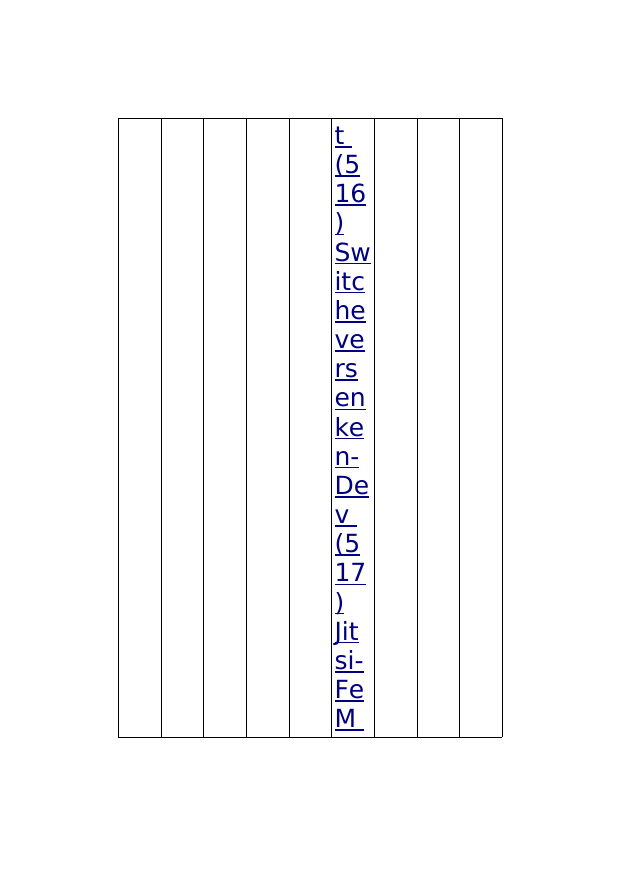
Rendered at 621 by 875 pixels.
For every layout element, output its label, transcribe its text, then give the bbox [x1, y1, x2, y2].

table_cell [418, 119, 459, 737]
table_cell [290, 119, 331, 737]
table_cell [460, 119, 502, 737]
table_cell [162, 119, 203, 737]
table_cell [247, 119, 289, 737]
table_cell t (516) Switcheversenken-Dev (517) Jitsi-FeM [332, 119, 374, 737]
table_cell [204, 119, 246, 737]
table_cell [119, 119, 161, 737]
table_cell [375, 119, 417, 737]
